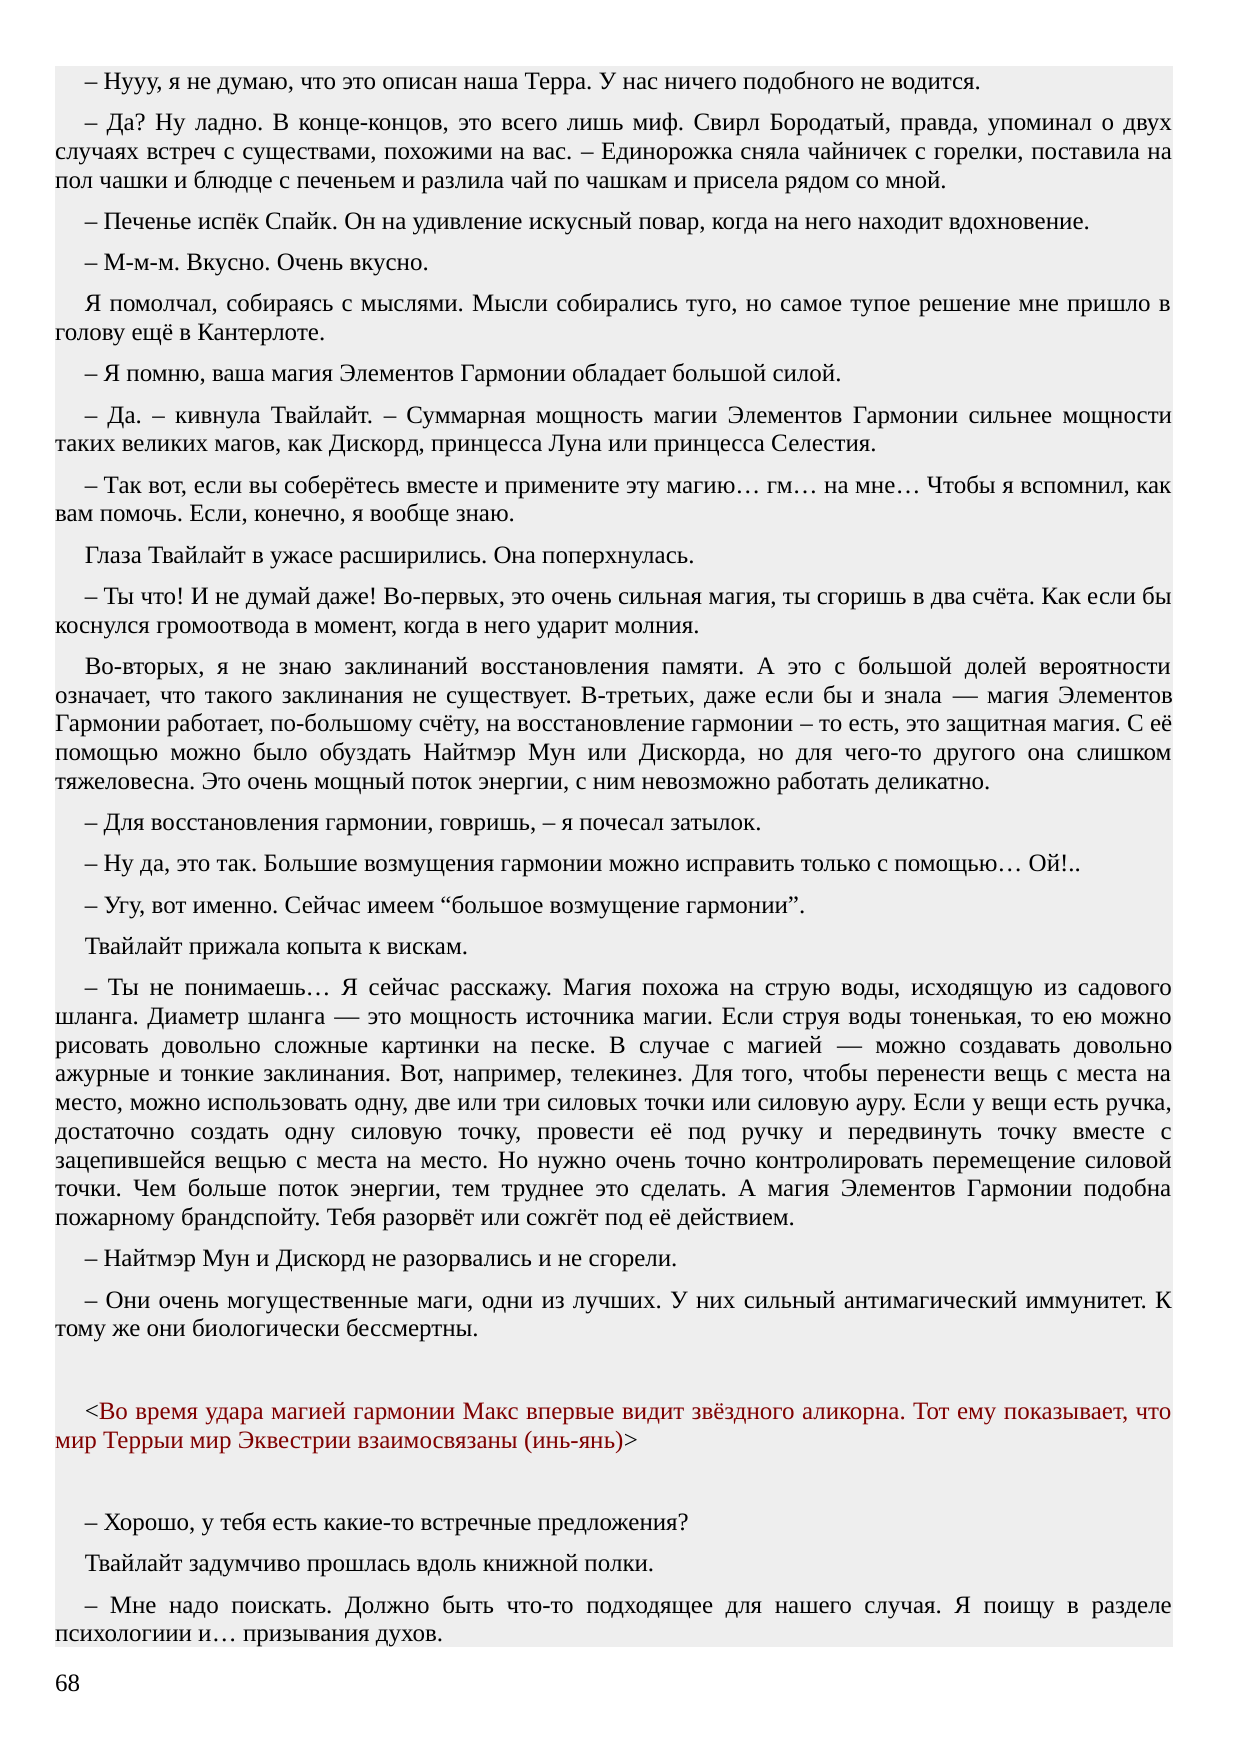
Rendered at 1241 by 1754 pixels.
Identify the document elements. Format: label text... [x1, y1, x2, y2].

text – Ну да, это так. Большие возмущения гармонии можно исправить только с помощью… Ой!.. [55, 848, 1173, 877]
text – М-м-м. Вкусно. Очень вкусно. [55, 247, 1173, 276]
text – Угу, вот именно. Сейчас имеем “большое возмущение гармонии”. [55, 890, 1173, 918]
text Я помолчал, собираясь с мыслями. Мысли собирались туго, но самое тупое решение мне пришло в голову ещё в Кантерлоте. [55, 288, 1173, 346]
text – Найтмэр Мун и Дискорд не разорвались и не сгорели. [55, 1243, 1173, 1272]
text – Ты что! И не думай даже! Во-первых, это очень сильная магия, ты сгоришь в два счёта. Как если бы коснулся громоотвода в момент, когда в него ударит молния. [55, 581, 1173, 638]
text <Во время удара магией гармонии Макс впервые видит звёздного аликорна. Тот ему показывает, что мир Террыи мир Эквестрии взаимосвязаны (инь-янь)> [55, 1396, 1173, 1453]
text – Ты не понимаешь… Я сейчас расскажу. Магия похожа на струю воды, исходящую из садового шланга. Диаметр шланга — это мощность источника магии. Если струя воды тоненькая, то ею можно рисовать довольно сложные картинки на песке. В случае с магией — можно создавать довольно ажурные и тонкие заклинания. Вот, например, телекинез. Для того, чтобы перенести вещь с места на место, можно использовать одну, две или три силовых точки или силовую ауру. Если у вещи есть ручка, достаточно создать одну силовую точку, провести её под ручку и передвинуть точку вместе с зацепившейся вещью с места на место. Но нужно очень точно контролировать перемещение силовой точки. Чем больше поток энергии, тем труднее это сделать. А магия Элементов Гармонии подобна пожарному брандспойту. Тебя разорвёт или сожгёт под её действием. [55, 972, 1173, 1231]
text – Так вот, если вы соберётесь вместе и примените эту магию… гм… на мне… Чтобы я вспомнил, как вам помочь. Если, конечно, я вообще знаю. [55, 470, 1173, 527]
text Твайлайт прижала копыта к вискам. [55, 931, 1173, 960]
text Твайлайт задумчиво прошлась вдоль книжной полки. [55, 1548, 1173, 1577]
text – Хорошо, у тебя есть какие-то встречные предложения? [55, 1507, 1173, 1536]
text Во-вторых, я не знаю заклинаний восстановления памяти. А это с большой долей вероятности означает, что такого заклинания не существует. В-третьих, даже если бы и знала — магия Элементов Гармонии работает, по-большому счёту, на восстановление гармонии – то есть, это защитная магия. С её помощью можно было обуздать Найтмэр Мун или Дискорда, но для чего-то другого она слишком тяжеловесна. Это очень мощный поток энергии, с ним невозможно работать деликатно. [55, 651, 1173, 795]
text – Мне надо поискать. Должно быть что-то подходящее для нашего случая. Я поищу в разделе психологиии и… призывания духов. [55, 1590, 1173, 1647]
text – Печенье испёк Спайк. Он на удивление искусный повар, когда на него находит вдохновение. [55, 206, 1173, 235]
text – Да. – кивнула Твайлайт. – Суммарная мощность магии Элементов Гармонии сильнее мощности таких великих магов, как Дискорд, принцесса Луна или принцесса Селестия. [55, 400, 1173, 457]
text – Для восстановления гармонии, говришь, – я почесал затылок. [55, 807, 1173, 836]
text – Они очень могущественные маги, одни из лучших. У них сильный антимагический иммунитет. К тому же они биологически бессмертны. [55, 1285, 1173, 1342]
text – Я помню, ваша магия Элементов Гармонии обладает большой силой. [55, 358, 1173, 387]
text Глаза Твайлайт в ужасе расширились. Она поперхнулась. [55, 540, 1173, 568]
text – Нууу, я не думаю, что это описан наша Терра. У нас ничего подобного не водится. [55, 66, 1173, 95]
text – Да? Ну ладно. В конце-концов, это всего лишь миф. Свирл Бородатый, правда, упоминал о двух случаях встреч с существами, похожими на вас. – Единорожка сняла чайничек с горелки, поставила на пол чашки и блюдце с печеньем и разлила чай по чашкам и присела рядом со мной. [55, 107, 1173, 193]
